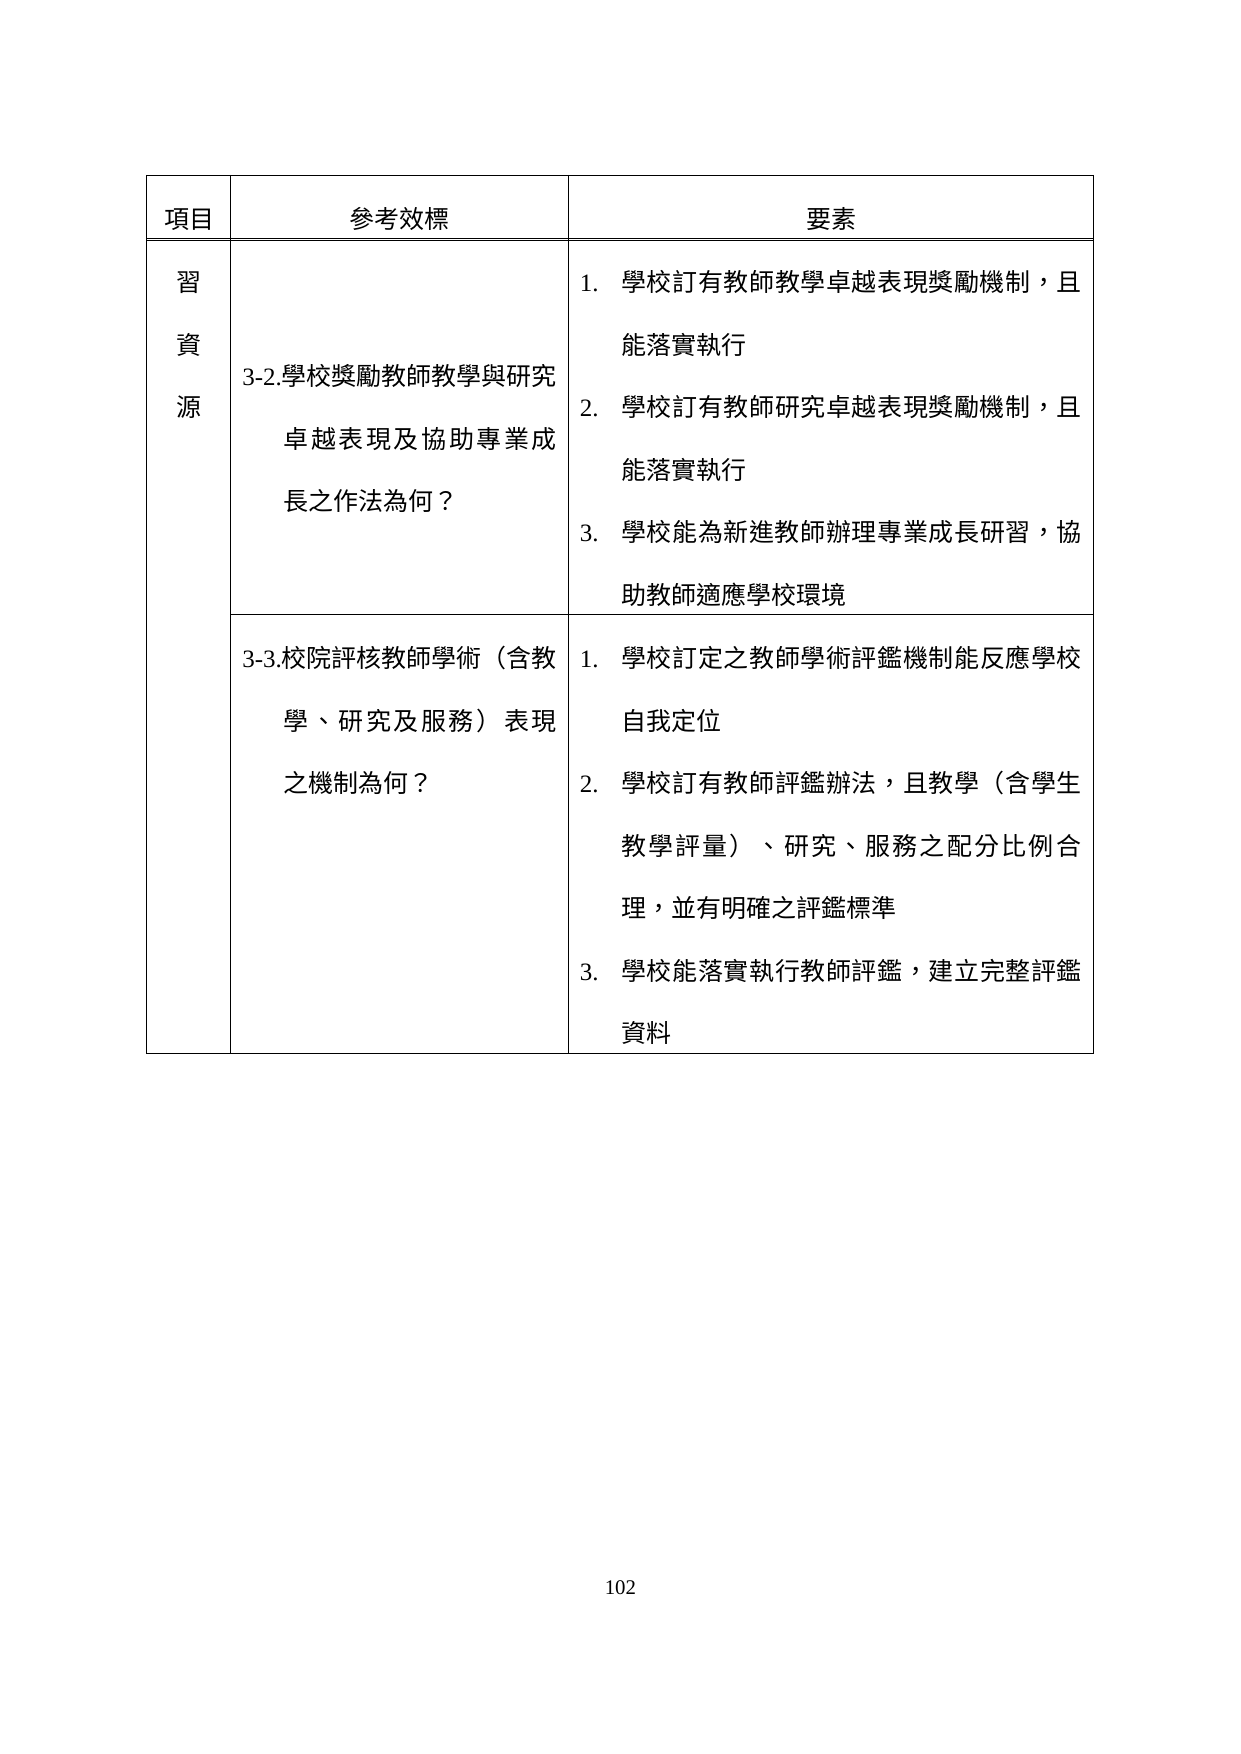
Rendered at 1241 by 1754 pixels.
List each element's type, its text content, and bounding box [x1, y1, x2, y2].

table_header 參考效標 [231, 176, 568, 238]
table_header 項目 [147, 176, 230, 238]
table_cell 學校訂有教師教學卓越表現獎勵機制，且能落實執行 學校訂有教師研究卓越表現獎勵機制，且能落實執行 學校能為新進教師辦理專業成長研習，協助教師適應學校環境 [569, 241, 1093, 614]
table_cell 3-2.學校獎勵教師教學與研究卓越表現及協助專業成長之作法為何？ [231, 241, 568, 614]
table_header 要素 [569, 176, 1093, 238]
table_cell 習 資 源 [147, 241, 230, 1053]
table_cell 3-3.校院評核教師學術（含教學、研究及服務）表現之機制為何？ [231, 615, 568, 1053]
table_cell 學校訂定之教師學術評鑑機制能反應學校自我定位 學校訂有教師評鑑辦法，且教學（含學生教學評量）、研究、服務之配分比例合理，並有明確之評鑑標準 學校能落實執行教師評鑑，建立完整評鑑資料 [569, 615, 1093, 1053]
